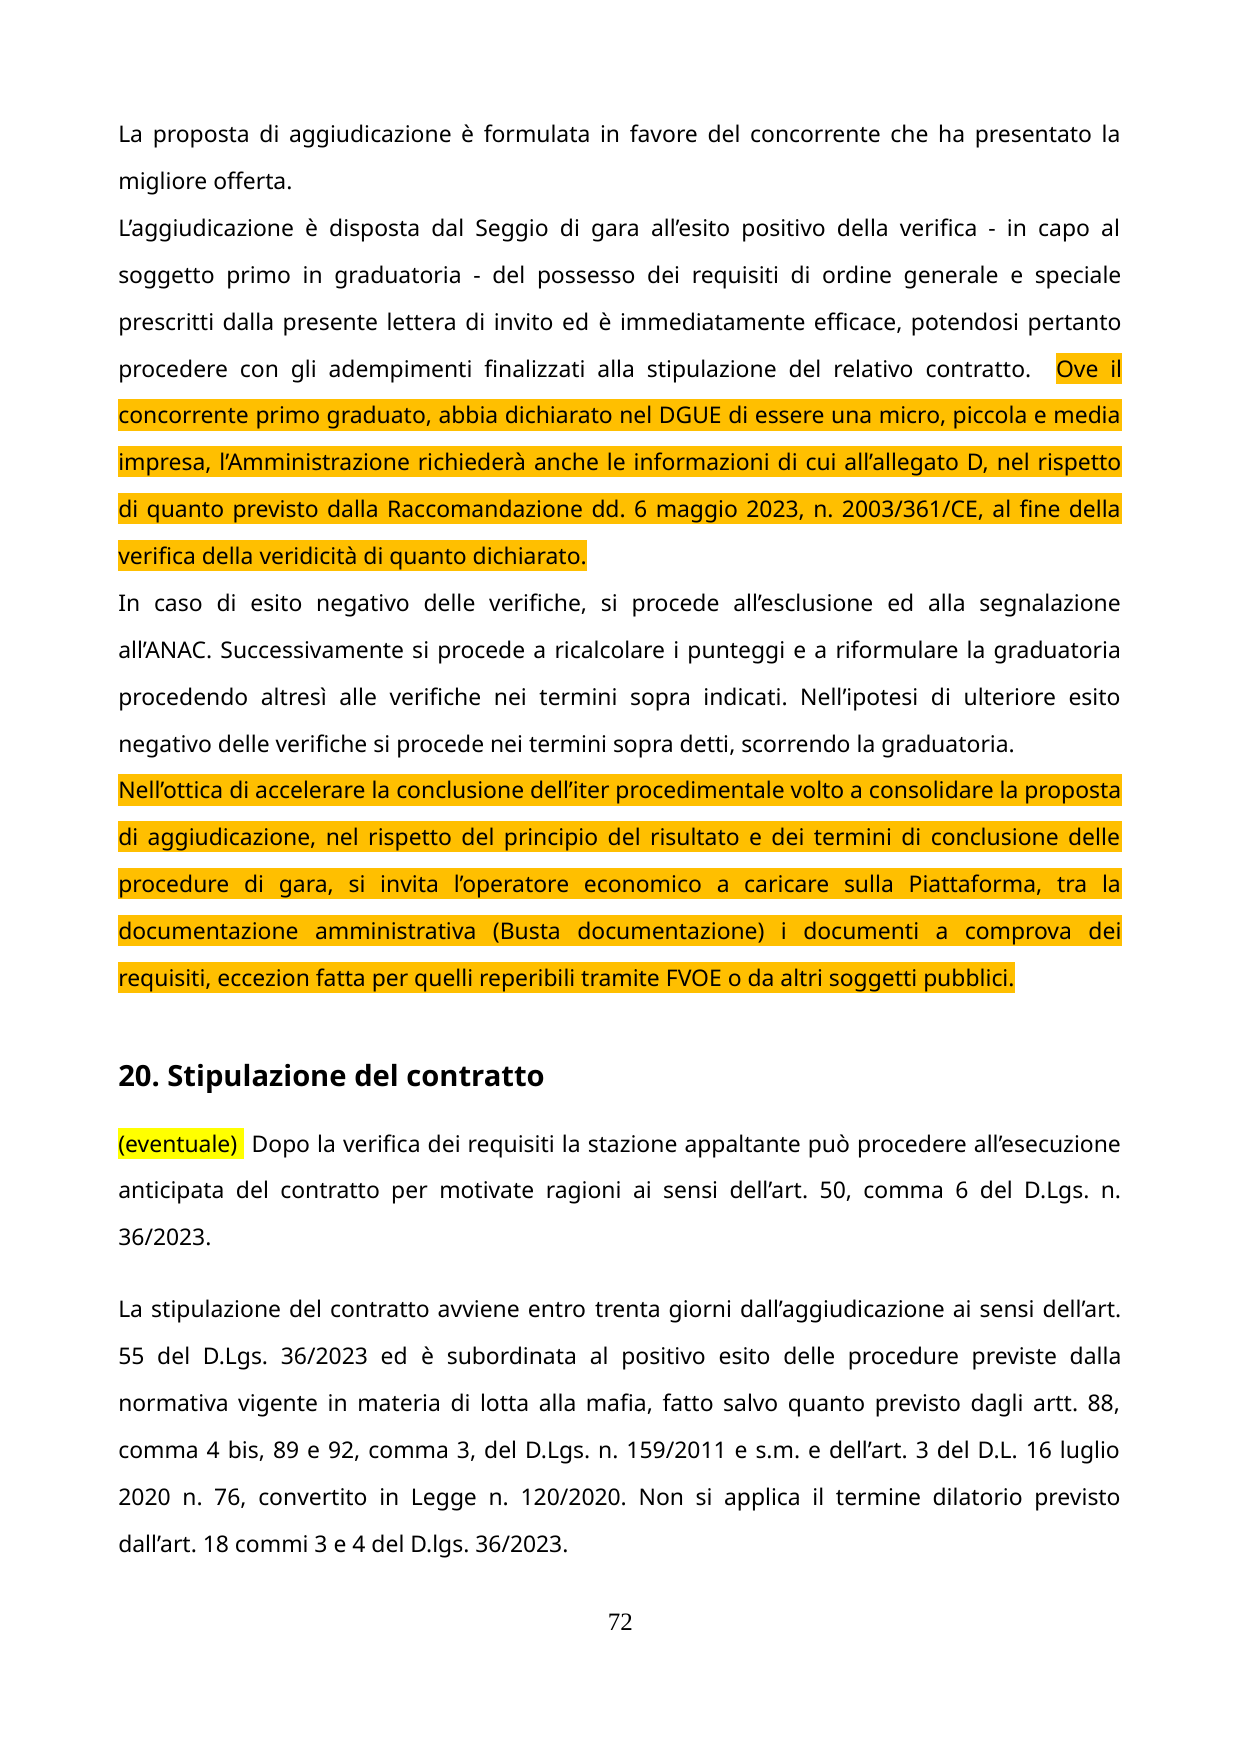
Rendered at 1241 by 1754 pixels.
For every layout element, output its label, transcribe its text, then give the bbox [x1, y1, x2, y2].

text (eventuale) Dopo la verifica dei requisiti la stazione appaltante può procedere all’esecuzione anticipata del contratto per motivate ragioni ai sensi dell’art. 50, comma 6 del D.Lgs. n. 36/2023. [118, 1128, 1122, 1253]
text Nell’ottica di accelerare la conclusione dell’iter procedimentale volto a consolidare la proposta di aggiudicazione, nel rispetto del principio del risultato e dei termini di conclusione delle procedure di gara, si invita l’operatore economico a caricare sulla Piattaforma, tra la documentazione amministrativa (Busta documentazione) i documenti a comprova dei requisiti, eccezion fatta per quelli reperibili tramite FVOE o da altri soggetti pubblici. [118, 774, 1122, 993]
text L’aggiudicazione è disposta dal Seggio di gara all’esito positivo della verifica - in capo al soggetto primo in graduatoria - del possesso dei requisiti di ordine generale e speciale prescritti dalla presente lettera di invito ed è immediatamente efficace, potendosi pertanto procedere con gli adempimenti finalizzati alla stipulazione del relativo contratto. Ove il concorrente primo graduato, abbia dichiarato nel DGUE di essere una micro, piccola e media impresa, l’Amministrazione richiederà anche le informazioni di cui all’allegato D, nel rispetto di quanto previsto dalla Raccomandazione dd. 6 maggio 2023, n. 2003/361/CE, al fine della verifica della veridicità di quanto dichiarato. [118, 212, 1122, 571]
text 20. Stipulazione del contratto [118, 1056, 1122, 1095]
text La stipulazione del contratto avviene entro trenta giorni dall’aggiudicazione ai sensi dell’art. 55 del D.Lgs. 36/2023 ed è subordinata al positivo esito delle procedure previste dalla normativa vigente in materia di lotta alla mafia, fatto salvo quanto previsto dagli artt. 88, comma 4 bis, 89 e 92, comma 3, del D.Lgs. n. 159/2011 e s.m. e dell’art. 3 del D.L. 16 luglio 2020 n. 76, convertito in Legge n. 120/2020. Non si applica il termine dilatorio previsto dall’art. 18 commi 3 e 4 del D.lgs. 36/2023. [118, 1293, 1122, 1559]
text In caso di esito negativo delle verifiche, si procede all’esclusione ed alla segnalazione all’ANAC. Successivamente si procede a ricalcolare i punteggi e a riformulare la graduatoria procedendo altresì alle verifiche nei termini sopra indicati. Nell’ipotesi di ulteriore esito negativo delle verifiche si procede nei termini sopra detti, scorrendo la graduatoria. [118, 587, 1122, 759]
text La proposta di aggiudicazione è formulata in favore del concorrente che ha presentato la migliore offerta. [118, 118, 1122, 196]
